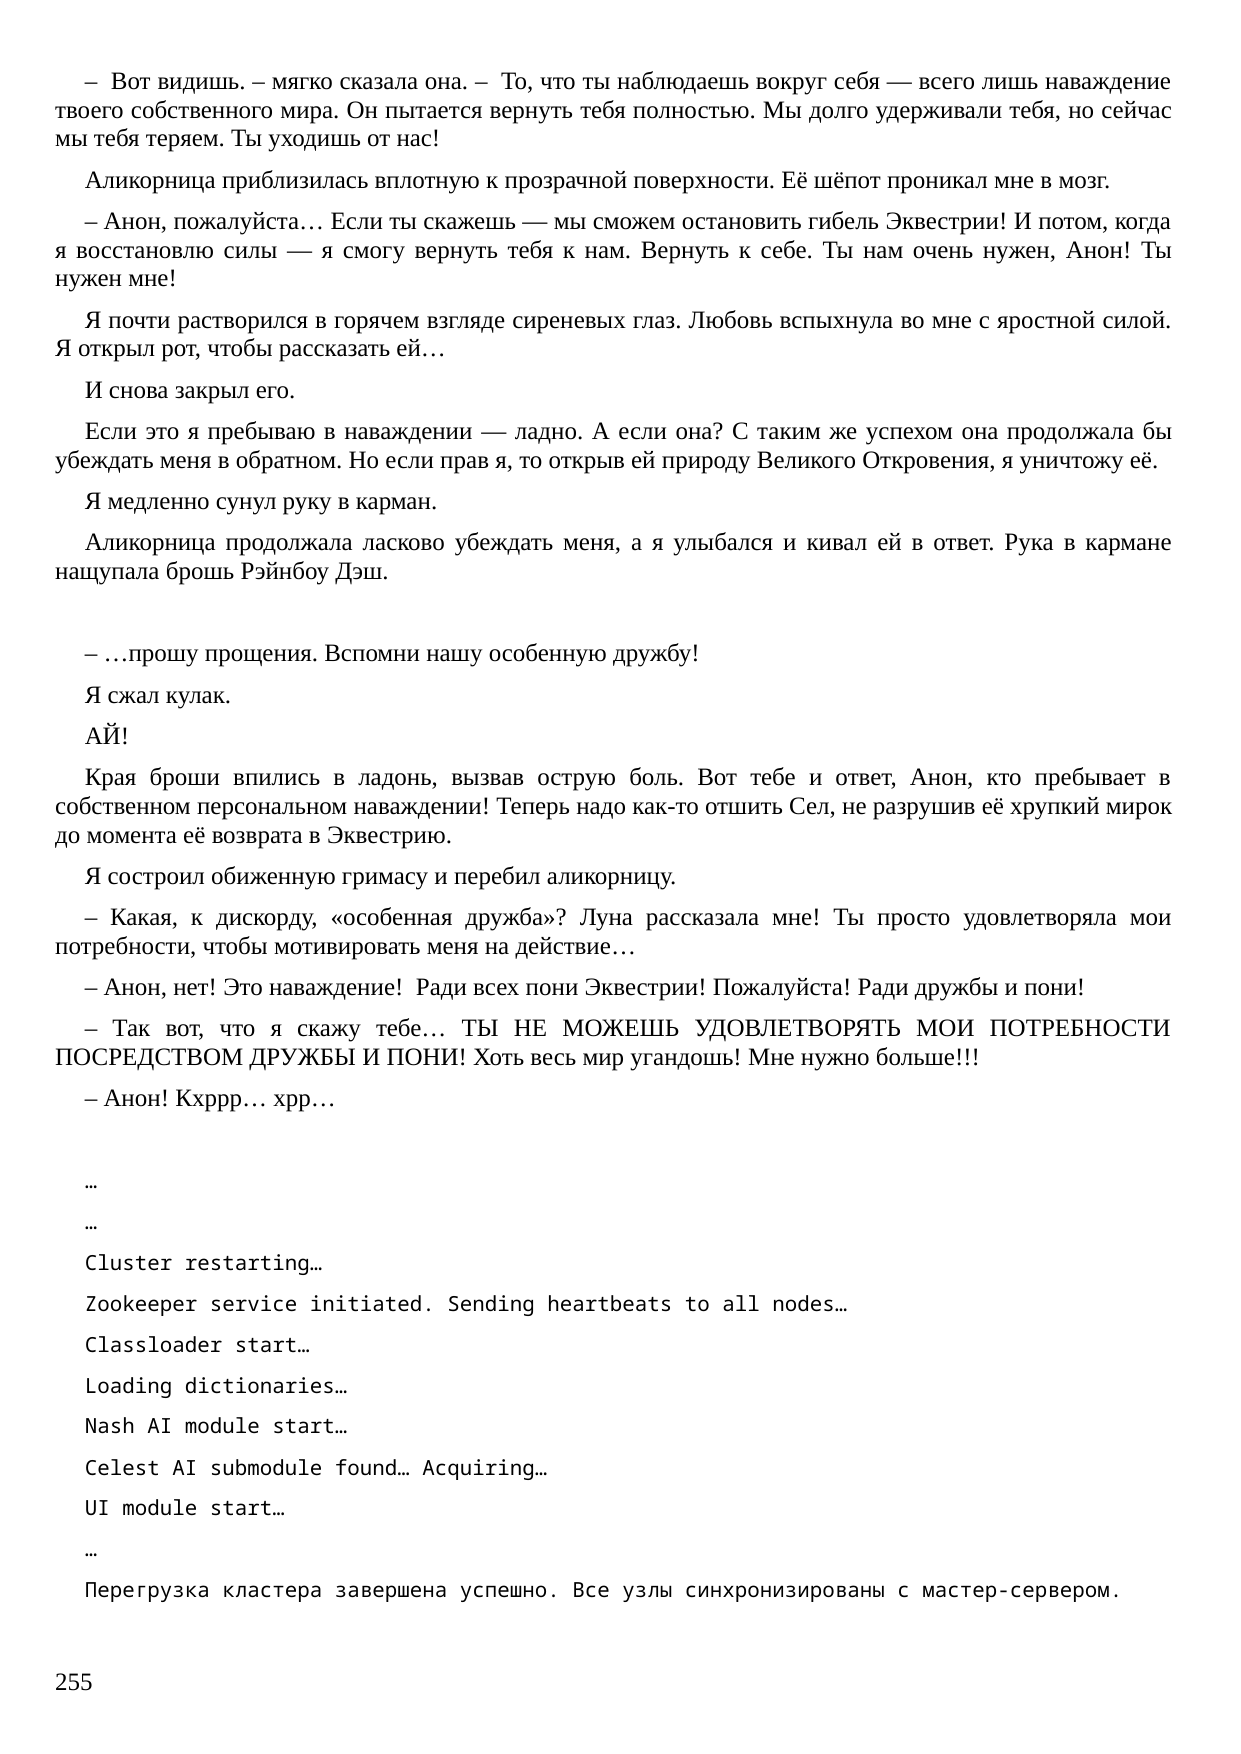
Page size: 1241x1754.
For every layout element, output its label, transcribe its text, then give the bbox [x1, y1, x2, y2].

text Celest AI submodule found… Acquiring… [55, 1453, 1173, 1481]
text – Анон! Кхррр… хрр… [55, 1083, 1173, 1112]
text UI module start… [55, 1493, 1173, 1522]
text И снова закрыл его. [55, 375, 1173, 403]
text – Анон, пожалуйста… Если ты скажешь — мы сможем остановить гибель Эквестрии! И потом, когда я восстановлю силы — я смогу вернуть тебя к нам. Вернуть к себе. Ты нам очень нужен, Анон! Ты нужен мне! [55, 206, 1173, 292]
text Classloader start… [55, 1330, 1173, 1358]
text Я почти растворился в горячем взгляде сиреневых глаз. Любовь вспыхнула во мне с яростной силой. Я открыл рот, чтобы рассказать ей… [55, 305, 1173, 362]
text – Какая, к дискорду, «особенная дружба»? Луна рассказала мне! Ты просто удовлетворяла мои потребности, чтобы мотивировать меня на действие… [55, 902, 1173, 960]
text Cluster restarting… [55, 1248, 1173, 1276]
text – Так вот, что я скажу тебе… ТЫ НЕ МОЖЕШЬ УДОВЛЕТВОРЯТЬ МОИ ПОТРЕБНОСТИ ПОСРЕДСТВОМ ДРУЖБЫ И ПОНИ! Хоть весь мир угандошь! Мне нужно больше!!! [55, 1013, 1173, 1071]
text Аликорница приблизилась вплотную к прозрачной поверхности. Её шёпот проникал мне в мозг. [55, 165, 1173, 193]
text – Вот видишь. – мягко сказала она. – То, что ты наблюдаешь вокруг себя — всего лишь наваждение твоего собственного мира. Он пытается вернуть тебя полностью. Мы долго удерживали тебя, но сейчас мы тебя теряем. Ты уходишь от нас! [55, 66, 1173, 152]
text Перегрузка кластера завершена успешно. Все узлы синхронизированы с мастер-сервером. [55, 1575, 1173, 1604]
text Я состроил обиженную гримасу и перебил аликорницу. [55, 861, 1173, 890]
text – …прошу прощения. Вспомни нашу особенную дружбу! [55, 638, 1173, 667]
text … [55, 1207, 1173, 1235]
text Я сжал кулак. [55, 680, 1173, 708]
text Я медленно сунул руку в карман. [55, 486, 1173, 515]
text Аликорница продолжала ласково убеждать меня, а я улыбался и кивал ей в ответ. Рука в кармане нащупала брошь Рэйнбоу Дэш. [55, 527, 1173, 585]
text Zookeeper service initiated. Sending heartbeats to all nodes… [55, 1289, 1173, 1317]
text … [55, 1166, 1173, 1194]
text Если это я пребываю в наваждении — ладно. А если она? С таким же успехом она продолжала бы убеждать меня в обратном. Но если прав я, то открыв ей природу Великого Откровения, я уничтожу её. [55, 416, 1173, 473]
text … [55, 1534, 1173, 1563]
text АЙ! [55, 721, 1173, 750]
text Края броши впились в ладонь, вызвав острую боль. Вот тебе и ответ, Анон, кто пребывает в собственном персональном наваждении! Теперь надо как-то отшить Сел, не разрушив её хрупкий мирок до момента её возврата в Эквестрию. [55, 762, 1173, 848]
text Loading dictionaries… [55, 1371, 1173, 1399]
text – Анон, нет! Это наваждение! Ради всех пони Эквестрии! Пожалуйста! Ради дружбы и пони! [55, 972, 1173, 1001]
text Nash AI module start… [55, 1412, 1173, 1440]
